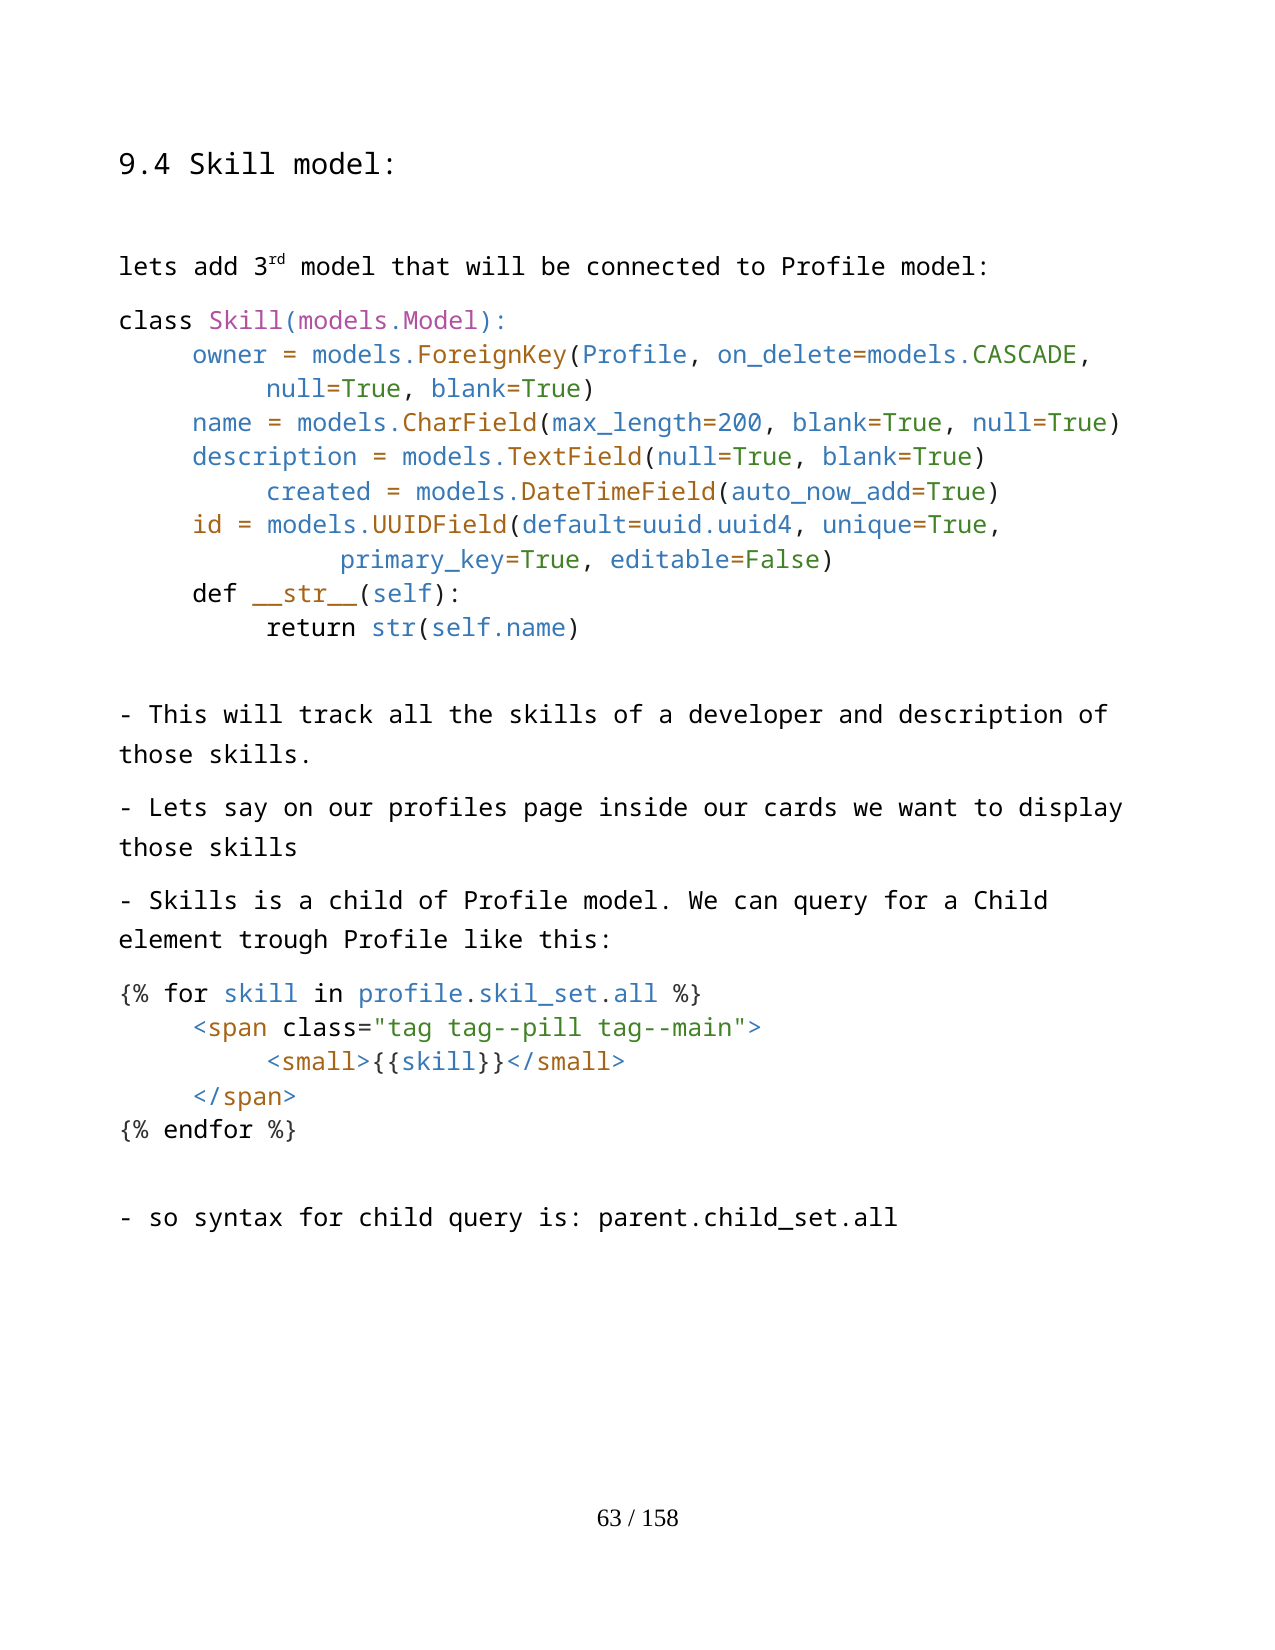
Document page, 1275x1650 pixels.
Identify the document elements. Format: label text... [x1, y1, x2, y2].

text lets add 3rd model that will be connected to Profile model: [118, 249, 1157, 283]
text id = models.UUIDField(default=uuid.uuid4, unique=True, primary_key=True, editable=False) [118, 507, 1157, 575]
text description = models.TextField(null=True, blank=True) [118, 439, 1157, 473]
text owner = models.ForeignKey(Profile, on_delete=models.CASCADE, null=True, blank=True) [118, 337, 1157, 405]
subtitle 9.4 Skill model: [118, 143, 1157, 183]
text - This will track all the skills of a developer and description of those skills. [118, 697, 1157, 770]
text {% endfor %} [118, 1112, 1157, 1146]
text <small>{{skill}}</small> [118, 1044, 1157, 1078]
text {% for skill in profile.skil_set.all %} [118, 976, 1157, 1010]
text class Skill(models.Model): [118, 303, 1157, 337]
text - Lets say on our profiles page inside our cards we want to display those skills [118, 790, 1157, 863]
text </span> [118, 1078, 1157, 1112]
text - Skills is a child of Profile model. We can query for a Child element trough Profile like this: [118, 883, 1157, 956]
text created = models.DateTimeField(auto_now_add=True) [118, 473, 1157, 507]
text def __str__(self): [118, 575, 1157, 609]
text <span class="tag tag--pill tag--main"> [118, 1010, 1157, 1044]
text - so syntax for child query is: parent.child_set.all [118, 1200, 1157, 1234]
text return str(self.name) [118, 609, 1157, 643]
text name = models.CharField(max_length=200, blank=True, null=True) [118, 405, 1157, 439]
